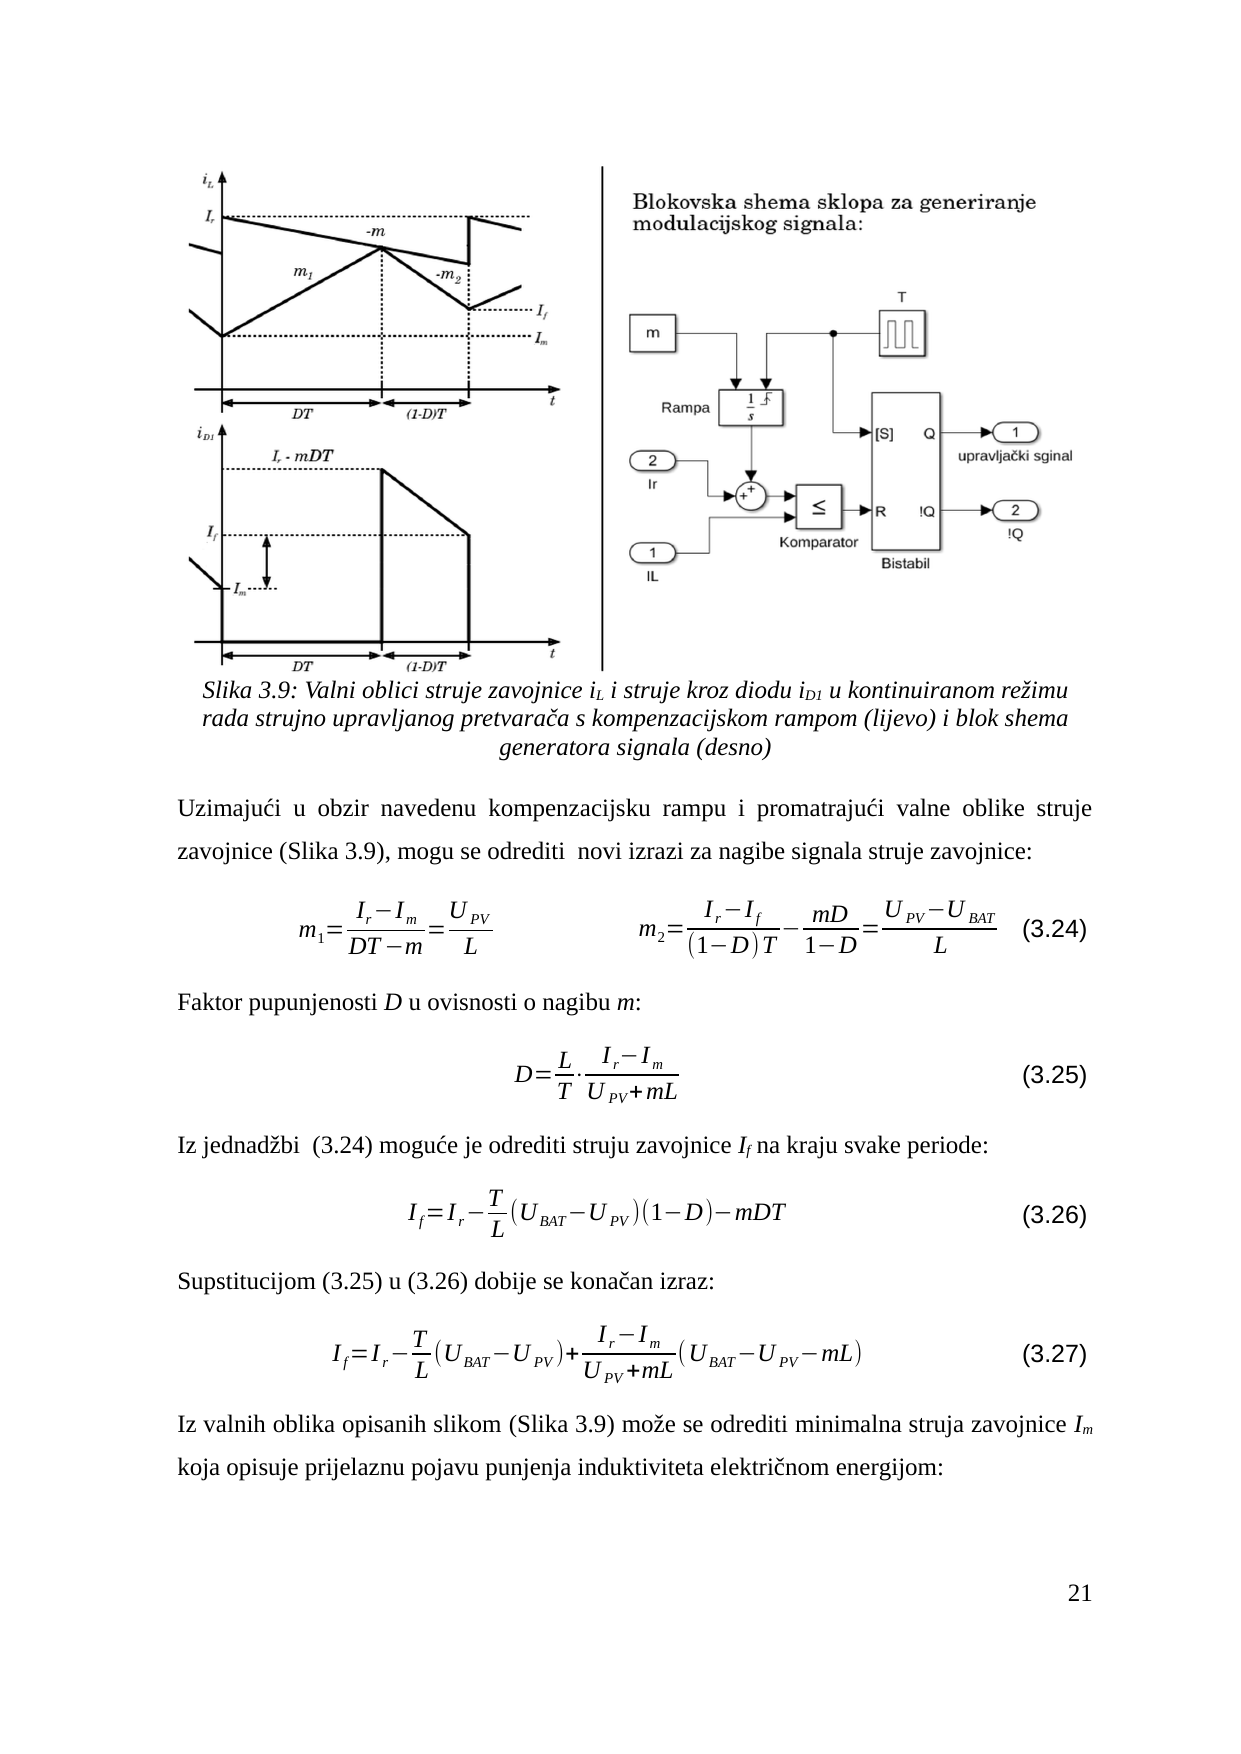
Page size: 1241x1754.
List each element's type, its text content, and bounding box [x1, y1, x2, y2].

text Slika 3.9: Valni oblici struje zavojnice iL i struje kroz diodu iD1 u kontinuiranom režimu rada strujno upravljanog pretvarača s kompenzacijskom rampom (lijevo) i blok shema generatora signala (desno) [177, 675, 1093, 761]
table_header (3.26) [1016, 1179, 1093, 1254]
picture [177, 159, 1093, 675]
table_header [177, 1036, 1016, 1118]
text Iz valnih oblika opisanih slikom (Slika 3.9) može se odrediti minimalna struja zavojnice Im koja opisuje prijelaznu pojavu punjenja induktiviteta električnom energijom: [177, 1409, 1093, 1481]
table_header [615, 886, 1016, 975]
table_header (3.24) [1016, 886, 1093, 975]
table_header [177, 886, 615, 975]
text Uzimajući u obzir navedenu kompenzacijsku rampu i promatrajući valne oblike struje zavojnice (Slika 3.9), mogu se odrediti novi izrazi za nagibe signala struje zavojnice: [177, 793, 1093, 865]
text Supstitucijom (3.25) u (3.26) dobije se konačan izraz: [177, 1266, 1093, 1294]
text Iz jednadžbi (3.24) moguće je odrediti struju zavojnice If na kraju svake periode: [177, 1130, 1093, 1159]
table_header [177, 1315, 1016, 1397]
table_header (3.27) [1016, 1315, 1093, 1397]
table_header (3.25) [1016, 1036, 1093, 1118]
text Faktor pupunjenosti D u ovisnosti o nagibu m: [177, 987, 1093, 1015]
table_header [177, 1179, 1016, 1254]
